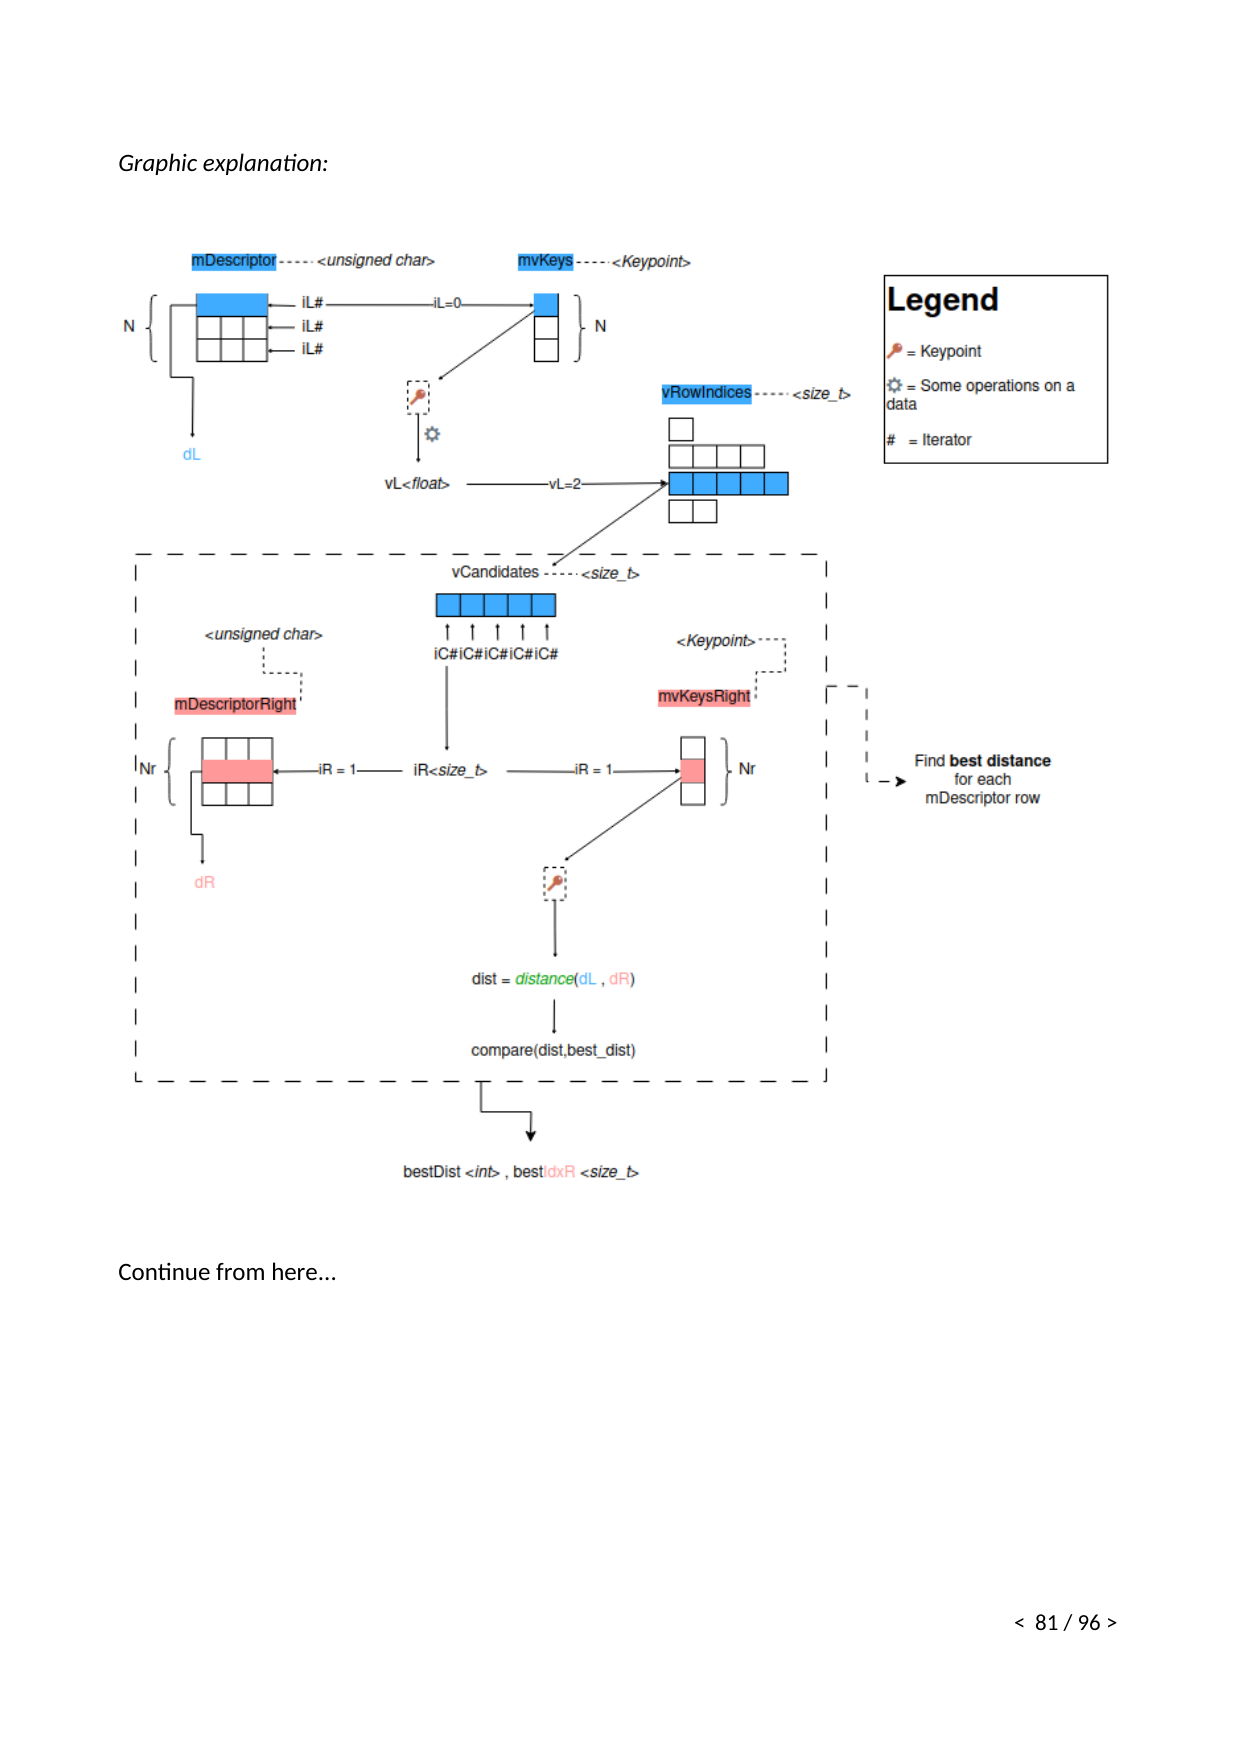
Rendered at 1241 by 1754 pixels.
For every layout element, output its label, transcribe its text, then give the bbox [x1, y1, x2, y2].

text Graphic explanation: [118, 148, 1122, 178]
picture [118, 246, 1123, 1188]
text Continue from here... [118, 1256, 1122, 1287]
